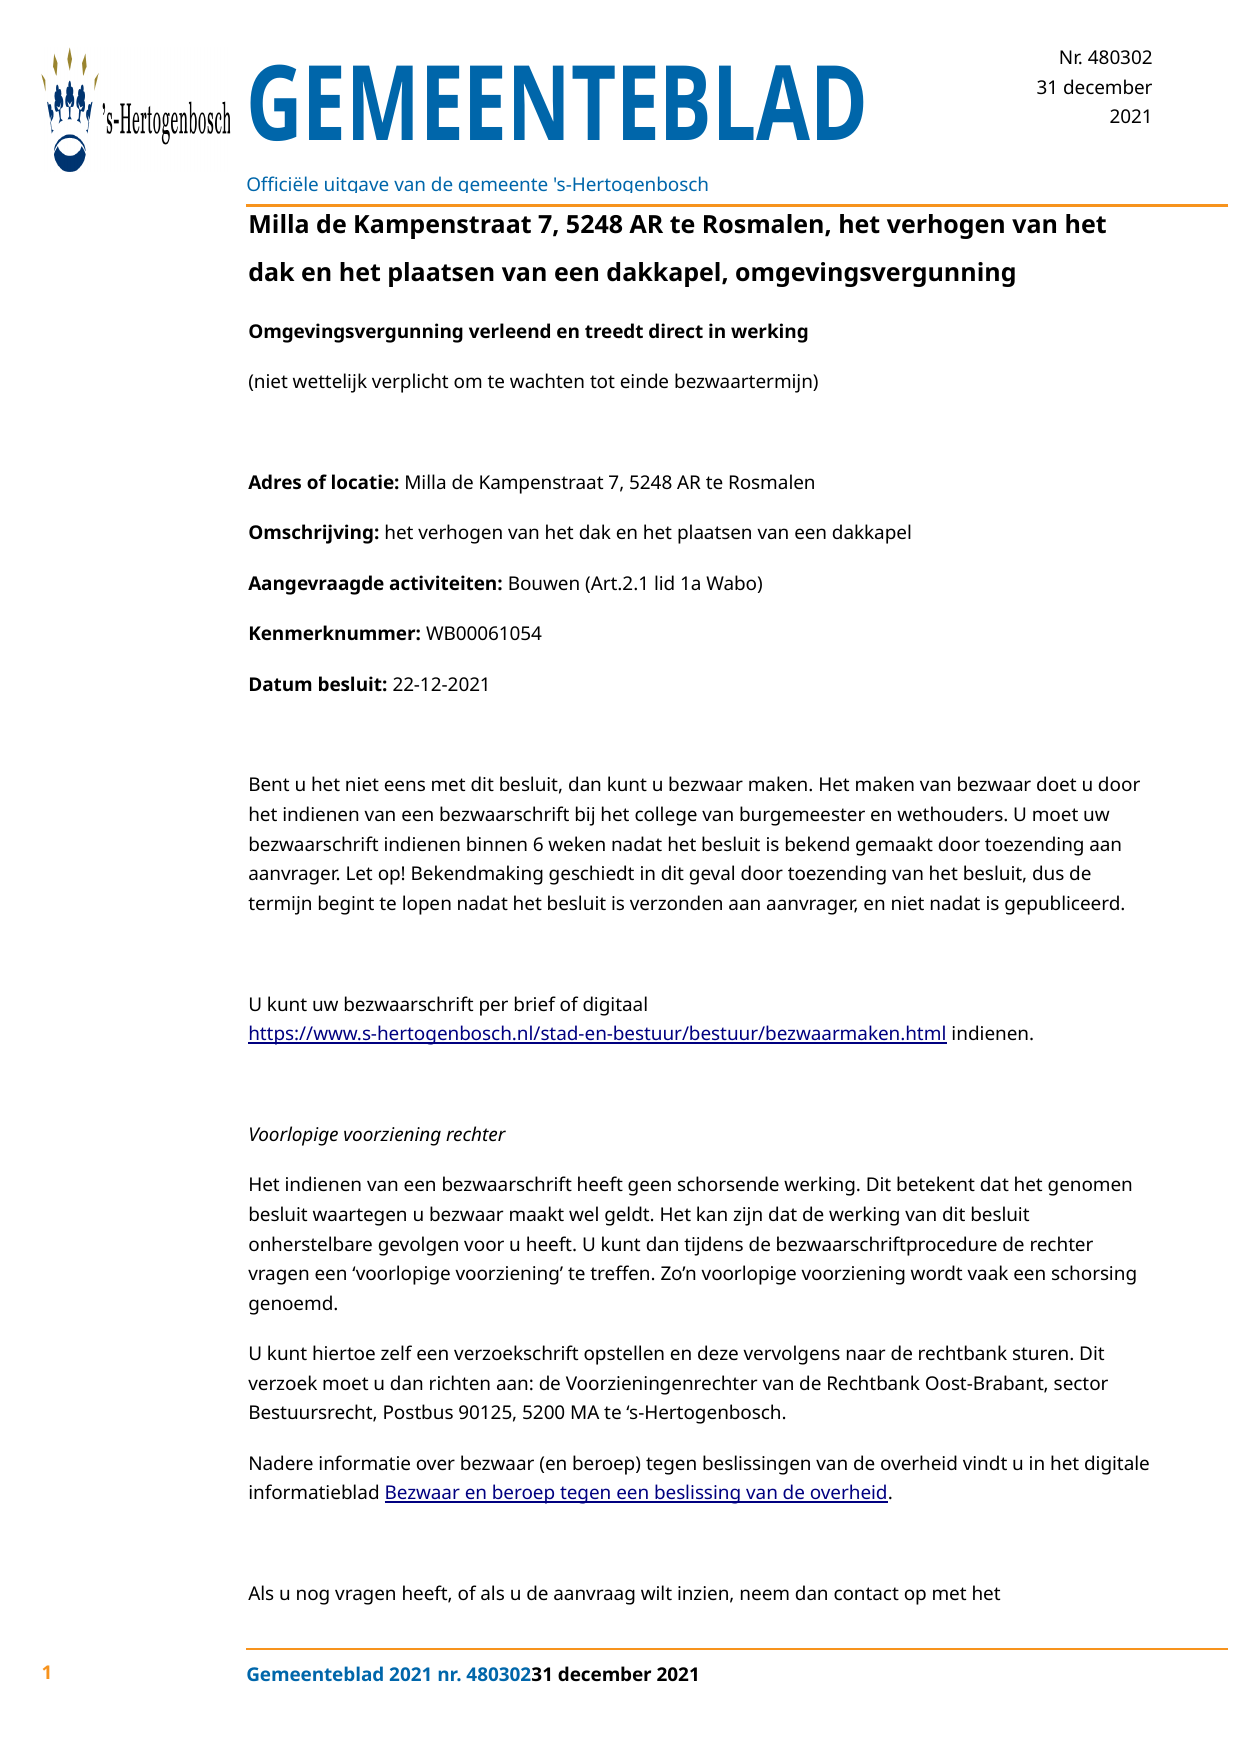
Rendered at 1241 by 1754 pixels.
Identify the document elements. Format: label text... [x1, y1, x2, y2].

text Omgevingsvergunning verleend en treedt direct in werking [248, 318, 1152, 344]
text Adres of locatie: Milla de Kampenstraat 7, 5248 AR te Rosmalen [248, 469, 1152, 495]
text U kunt hiertoe zelf een verzoekschrift opstellen en deze vervolgens naar de rechtbank sturen. Dit verzoek moet u dan richten aan: de Voorzieningenrechter van de Rechtbank Oost-Brabant, sector Bestuursrecht, Postbus 90125, 5200 MA te ‘s-Hertogenbosch. [248, 1340, 1152, 1425]
text Voorlopige voorziening rechter [248, 1121, 1152, 1147]
text Aangevraagde activiteiten: Bouwen (Art.2.1 lid 1a Wabo) [248, 570, 1152, 596]
text (niet wettelijk verplicht om te wachten tot einde bezwaartermijn) [248, 368, 1152, 394]
text Bent u het niet eens met dit besluit, dan kunt u bezwaar maken. Het maken van bezwaar doet u door het indienen van een bezwaarschrift bij het college van burgemeester en wethouders. U moet uw bezwaarschrift indienen binnen 6 weken nadat het besluit is bekend gemaakt door toezending aan aanvrager. Let op! Bekendmaking geschiedt in dit geval door toezending van het besluit, dus de termijn begint te lopen nadat het besluit is verzonden aan aanvrager, en niet nadat is gepubliceerd. [248, 772, 1152, 916]
text Datum besluit: 22-12-2021 [248, 671, 1152, 697]
text Als u nog vragen heeft, of als u de aanvraag wilt inzien, neem dan contact op met het [248, 1580, 1152, 1606]
text Kenmerknummer: WB00061054 [248, 620, 1152, 646]
text Milla de Kampenstraat 7, 5248 AR te Rosmalen, het verhogen van het dak en het plaatsen van een dakkapel, omgevingsvergunning [248, 207, 1152, 288]
text U kunt uw bezwaarschrift per brief of digitaal https://www.s-hertogenbosch.nl/stad-en-bestuur/bestuur/bezwaarmaken.html indienen. [248, 991, 1152, 1046]
text Nadere informatie over bezwaar (en beroep) tegen beslissingen van de overheid vindt u in het digitale informatieblad Bezwaar en beroep tegen een beslissing van de overheid. [248, 1450, 1152, 1505]
text Omschrijving: het verhogen van het dak en het plaatsen van een dakkapel [248, 519, 1152, 545]
text Het indienen van een bezwaarschrift heeft geen schorsende werking. Dit betekent dat het genomen besluit waartegen u bezwaar maakt wel geldt. Het kan zijn dat de werking van dit besluit onherstelbare gevolgen voor u heeft. U kunt dan tijdens de bezwaarschriftprocedure de rechter vragen een ‘voorlopige voorziening’ te treffen. Zo’n voorlopige voorziening wordt vaak een schorsing genoemd. [248, 1172, 1152, 1316]
picture [41, 47, 231, 172]
